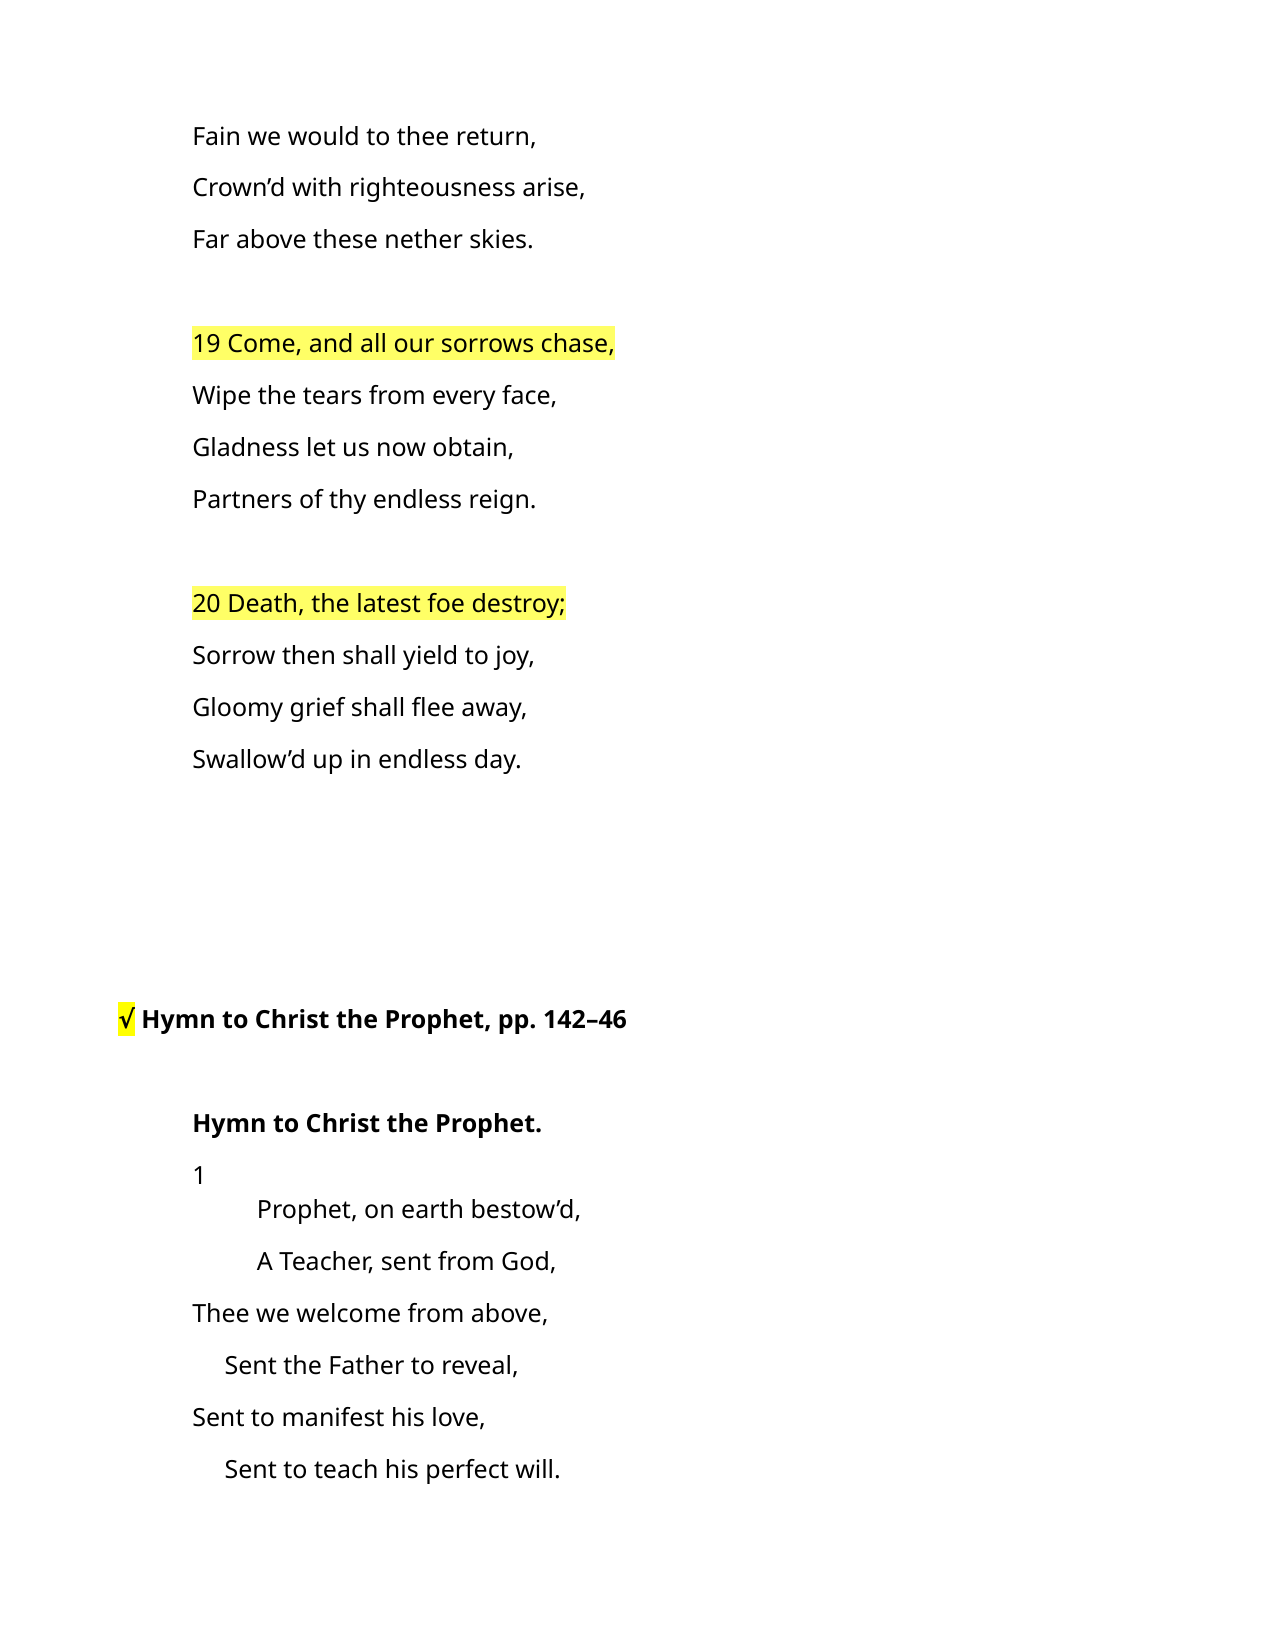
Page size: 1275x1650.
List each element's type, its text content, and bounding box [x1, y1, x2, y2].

text Fain we would to thee return, [192, 118, 1157, 152]
text Gladness let us now obtain, [192, 430, 1157, 464]
text 19 Come, and all our sorrows chase, [192, 326, 1157, 360]
text Far above these nether skies. [192, 222, 1157, 256]
text A Teacher, sent from God, [192, 1244, 1157, 1278]
text Swallow’d up in endless day. [192, 742, 1157, 776]
text 1 Prophet, on earth bestow’d, [192, 1158, 1157, 1226]
text Sorrow then shall yield to joy, [192, 638, 1157, 672]
text Hymn to Christ the Prophet. [192, 1106, 1157, 1140]
text Crown’d with righteousness arise, [192, 170, 1157, 204]
text Sent to teach his perfect will. [192, 1452, 1157, 1486]
text Sent the Father to reveal, [192, 1348, 1157, 1382]
text Wipe the tears from every face, [192, 378, 1157, 412]
text Thee we welcome from above, [192, 1296, 1157, 1330]
text Partners of thy endless reign. [192, 482, 1157, 516]
text Gloomy grief shall flee away, [192, 690, 1157, 724]
text √ Hymn to Christ the Prophet, pp. 142–46 [118, 1002, 1157, 1036]
text Sent to manifest his love, [192, 1400, 1157, 1434]
text 20 Death, the latest foe destroy; [192, 586, 1157, 620]
